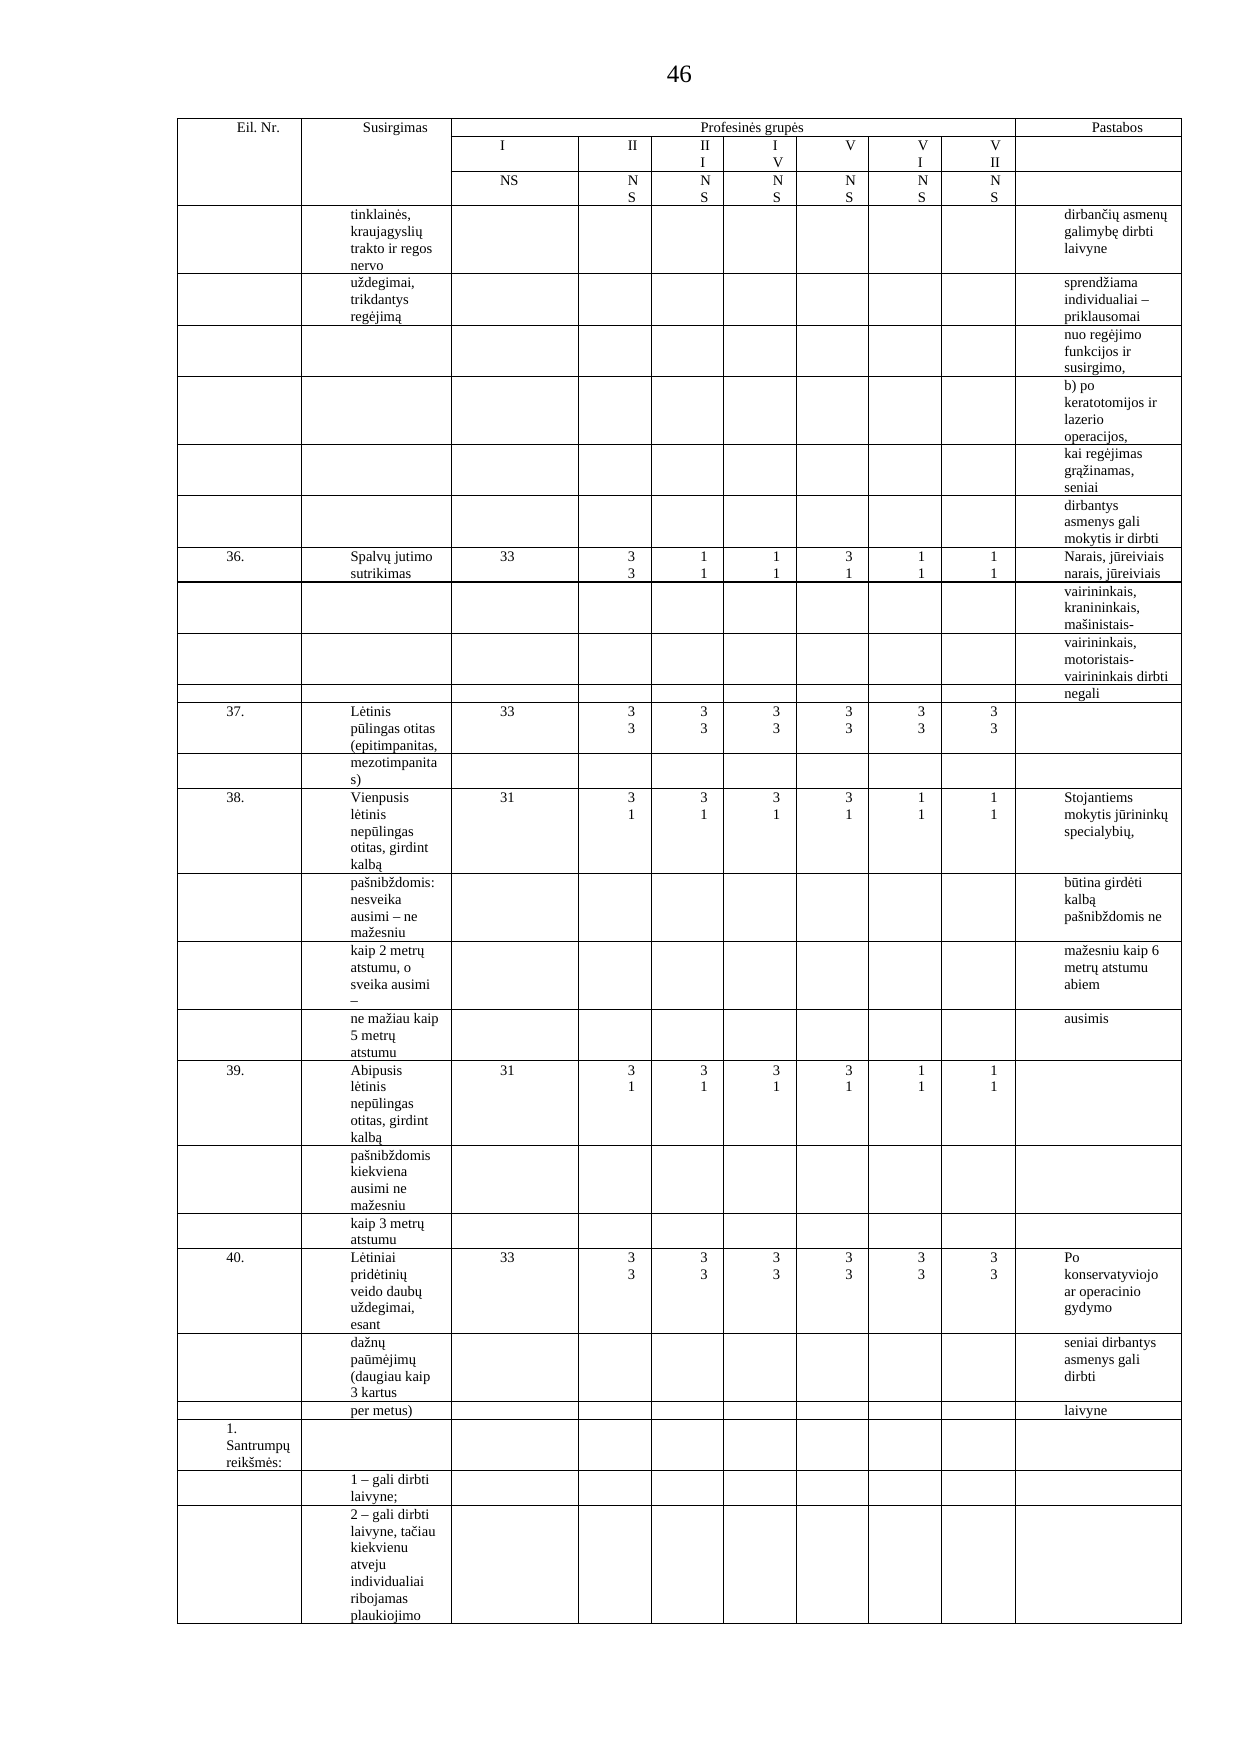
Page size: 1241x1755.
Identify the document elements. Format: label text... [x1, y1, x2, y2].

table_cell 11 [942, 548, 1015, 581]
table_cell kai regėjimas grąžinamas, seniai [1016, 445, 1181, 495]
table_cell [797, 1506, 868, 1623]
table_cell [302, 326, 451, 376]
table_cell 31 [452, 1061, 578, 1145]
table_cell [452, 634, 578, 684]
table_cell [942, 942, 1015, 1009]
table_cell [178, 1334, 301, 1401]
table_cell [579, 274, 651, 324]
table_cell [652, 1506, 723, 1623]
table_cell 33 [724, 703, 796, 753]
table_cell [724, 445, 796, 495]
table_cell pašnibždomis: nesveika ausimi – ne mažesniu [302, 874, 451, 941]
table_cell 33 [797, 703, 868, 753]
table_cell [178, 206, 301, 273]
table_cell VII [942, 137, 1015, 171]
table_cell tinklainės, kraujagyslių trakto ir regos nervo [302, 206, 451, 273]
table_cell [652, 1420, 723, 1470]
table_cell [869, 1214, 941, 1248]
table_cell [452, 1146, 578, 1213]
table_cell negali [1016, 685, 1181, 702]
table_cell [797, 685, 868, 702]
table_cell 33 [652, 703, 723, 753]
table_cell [942, 1402, 1015, 1419]
table_cell [652, 634, 723, 684]
table_cell 33 [452, 548, 578, 581]
table_cell [452, 377, 578, 444]
table_cell VI [869, 137, 941, 171]
table_cell [178, 445, 301, 495]
table_cell 33 [579, 1249, 651, 1333]
table_cell [652, 445, 723, 495]
table_cell [942, 583, 1015, 633]
table_header Pastabos [1016, 119, 1181, 136]
table_cell [869, 1010, 941, 1060]
table_cell [652, 1334, 723, 1401]
table_cell [724, 326, 796, 376]
table_cell [452, 1420, 578, 1470]
table_cell [452, 274, 578, 324]
table_cell [652, 377, 723, 444]
table_cell [178, 942, 301, 1009]
table_cell 11 [942, 789, 1015, 873]
table_cell [452, 326, 578, 376]
table_cell 33 [797, 1249, 868, 1333]
table_cell [724, 634, 796, 684]
table_cell [178, 377, 301, 444]
table_cell [178, 874, 301, 941]
table_cell [1016, 1420, 1181, 1470]
table_cell [178, 1402, 301, 1419]
table_cell dažnų paūmėjimų (daugiau kaip 3 kartus [302, 1334, 451, 1401]
table_cell [724, 274, 796, 324]
table_cell 11 [869, 1061, 941, 1145]
table_cell [942, 1214, 1015, 1248]
table_cell [178, 1506, 301, 1623]
table_cell [797, 1334, 868, 1401]
table_cell 37. [178, 703, 301, 753]
table_cell [724, 1146, 796, 1213]
table_cell laivyne [1016, 1402, 1181, 1419]
table_cell [1016, 1471, 1181, 1505]
table_cell [942, 274, 1015, 324]
table_header Profesinės grupės [452, 119, 1015, 136]
table_cell [724, 1471, 796, 1505]
table_cell [452, 496, 578, 547]
table_cell [797, 1146, 868, 1213]
table_cell [452, 1471, 578, 1505]
table_cell [452, 942, 578, 1009]
table_cell Stojantiems mokytis jūrininkų specialybių, [1016, 789, 1181, 873]
table_cell [797, 942, 868, 1009]
table_cell seniai dirbantys asmenys gali dirbti [1016, 1334, 1181, 1401]
table_cell [797, 1402, 868, 1419]
table_cell [797, 634, 868, 684]
table_cell [869, 583, 941, 633]
table_cell [869, 1420, 941, 1470]
table_cell [302, 1420, 451, 1470]
table_cell [724, 874, 796, 941]
table_cell [302, 583, 451, 633]
table_cell [579, 445, 651, 495]
table_cell [942, 326, 1015, 376]
table_cell [178, 1010, 301, 1060]
table_cell [724, 754, 796, 788]
table_cell [579, 583, 651, 633]
table_cell 31 [797, 1061, 868, 1145]
table_cell kaip 3 metrų atstumu [302, 1214, 451, 1248]
table_cell II [579, 137, 651, 171]
table_cell 38. [178, 789, 301, 873]
table_cell [452, 445, 578, 495]
table_cell [579, 1146, 651, 1213]
table_cell [1016, 703, 1181, 753]
table_cell 33 [452, 1249, 578, 1333]
table_cell 33 [652, 1249, 723, 1333]
table_cell [1016, 754, 1181, 788]
table_cell [579, 874, 651, 941]
table_cell [178, 1471, 301, 1505]
table_cell [178, 1146, 301, 1213]
table_cell [579, 1506, 651, 1623]
table_cell [724, 1214, 796, 1248]
table_cell [869, 445, 941, 495]
table_cell [652, 326, 723, 376]
table_cell [869, 942, 941, 1009]
table_cell [579, 496, 651, 547]
table_cell [302, 496, 451, 547]
table_cell 11 [942, 1061, 1015, 1145]
table_cell [579, 206, 651, 273]
table_cell 33 [579, 548, 651, 581]
table_cell vairininkais, kranininkais, mašinistais- [1016, 583, 1181, 633]
table_cell [869, 1334, 941, 1401]
table_cell Spalvų jutimo sutrikimas [302, 548, 451, 581]
table_cell NS [724, 172, 796, 205]
table_cell NS [652, 172, 723, 205]
table_cell [724, 1506, 796, 1623]
table_cell [452, 1402, 578, 1419]
table_cell [652, 583, 723, 633]
table_cell 36. [178, 548, 301, 581]
table_cell vairininkais, motoristais-vairininkais dirbti [1016, 634, 1181, 684]
table_cell 31 [452, 789, 578, 873]
table_cell [869, 206, 941, 273]
table_cell [869, 377, 941, 444]
table_cell [652, 496, 723, 547]
table_cell [724, 1402, 796, 1419]
table_cell [452, 685, 578, 702]
table_cell NS [797, 172, 868, 205]
table_cell NS [942, 172, 1015, 205]
table_cell [652, 1402, 723, 1419]
table_cell [724, 496, 796, 547]
table_cell Lėtinis pūlingas otitas (epitimpanitas, [302, 703, 451, 753]
table_cell III [652, 137, 723, 171]
table_cell [942, 754, 1015, 788]
table_cell 33 [869, 703, 941, 753]
table_cell 31 [652, 789, 723, 873]
table_cell [724, 1420, 796, 1470]
table_cell [869, 1506, 941, 1623]
table_cell [652, 1146, 723, 1213]
table_cell [452, 754, 578, 788]
table_cell ne mažiau kaip 5 metrų atstumu [302, 1010, 451, 1060]
table_cell 2 – gali dirbti laivyne, tačiau kiekvienu atveju individualiai ribojamas plaukiojimo [302, 1506, 451, 1623]
table_cell [724, 583, 796, 633]
table_cell 11 [724, 548, 796, 581]
table_cell b) po keratotomijos ir lazerio operacijos, [1016, 377, 1181, 444]
table_cell mezotimpanitas) [302, 754, 451, 788]
table_cell [869, 1471, 941, 1505]
table_cell dirbantys asmenys gali mokytis ir dirbti [1016, 496, 1181, 547]
table_cell [942, 1506, 1015, 1623]
table_cell [1016, 1146, 1181, 1213]
table_cell kaip 2 metrų atstumu, o sveika ausimi – [302, 942, 451, 1009]
table_cell [579, 1420, 651, 1470]
table_cell NS [452, 172, 578, 205]
table_cell 11 [652, 548, 723, 581]
table_cell [178, 685, 301, 702]
table_cell [652, 1471, 723, 1505]
table_cell [724, 1334, 796, 1401]
table_cell [724, 377, 796, 444]
table_cell NS [579, 172, 651, 205]
table_cell [942, 377, 1015, 444]
table_cell [797, 583, 868, 633]
table_cell V [797, 137, 868, 171]
table_cell [178, 634, 301, 684]
table_cell 11 [869, 789, 941, 873]
table_cell [797, 1010, 868, 1060]
table_cell [178, 754, 301, 788]
table_cell [178, 274, 301, 324]
table_cell [652, 1010, 723, 1060]
table_cell [652, 206, 723, 273]
table_cell [797, 496, 868, 547]
table_cell sprendžiama individualiai – priklausomai [1016, 274, 1181, 324]
table_cell IV [724, 137, 796, 171]
table_cell mažesniu kaip 6 metrų atstumu abiem [1016, 942, 1181, 1009]
table_cell [579, 377, 651, 444]
table_cell būtina girdėti kalbą pašnibždomis ne [1016, 874, 1181, 941]
table_cell [452, 1214, 578, 1248]
table_cell [797, 754, 868, 788]
table_cell [579, 942, 651, 1009]
table_cell [797, 377, 868, 444]
table_cell 33 [942, 703, 1015, 753]
table_cell [797, 1420, 868, 1470]
table_cell [178, 326, 301, 376]
table_cell [652, 874, 723, 941]
table_cell [302, 445, 451, 495]
table_cell [652, 685, 723, 702]
table_cell [724, 685, 796, 702]
table_cell dirbančių asmenų galimybę dirbti laivyne [1016, 206, 1181, 273]
table_cell [579, 1010, 651, 1060]
table_cell [797, 274, 868, 324]
table_cell Vienpusis lėtinis nepūlingas otitas, girdint kalbą [302, 789, 451, 873]
table_cell [942, 206, 1015, 273]
table_cell [1016, 1214, 1181, 1248]
table_cell [942, 1471, 1015, 1505]
table_cell 39. [178, 1061, 301, 1145]
table_cell [797, 1471, 868, 1505]
table_cell [652, 274, 723, 324]
table_cell [942, 874, 1015, 941]
table_cell [869, 274, 941, 324]
table_cell [1016, 1061, 1181, 1145]
table_cell 31 [579, 789, 651, 873]
table_cell [579, 685, 651, 702]
table_cell 33 [724, 1249, 796, 1333]
table_cell [942, 496, 1015, 547]
table_cell 31 [724, 789, 796, 873]
table_cell nuo regėjimo funkcijos ir susirgimo, [1016, 326, 1181, 376]
table_cell 33 [579, 703, 651, 753]
table_cell [579, 754, 651, 788]
table_cell [869, 685, 941, 702]
table_header Susirgimas [302, 119, 451, 205]
table_cell Lėtiniai pridėtinių veido daubų uždegimai, esant [302, 1249, 451, 1333]
table_cell [797, 206, 868, 273]
table_cell [869, 326, 941, 376]
table_cell [579, 634, 651, 684]
table_cell [942, 1010, 1015, 1060]
table_cell [869, 1146, 941, 1213]
table_cell [869, 496, 941, 547]
table_cell [579, 1334, 651, 1401]
table_cell Abipusis lėtinis nepūlingas otitas, girdint kalbą [302, 1061, 451, 1145]
table_cell [942, 634, 1015, 684]
table_cell per metus) [302, 1402, 451, 1419]
table_cell [452, 1506, 578, 1623]
table_cell 31 [579, 1061, 651, 1145]
table_cell [579, 1402, 651, 1419]
table_cell [797, 326, 868, 376]
table_cell I [452, 137, 578, 171]
table_cell [652, 942, 723, 1009]
table_cell [302, 377, 451, 444]
table_cell 31 [724, 1061, 796, 1145]
table_cell [797, 1214, 868, 1248]
table_cell [942, 685, 1015, 702]
table_cell Narais, jūreiviais narais, jūreiviais [1016, 548, 1181, 581]
table_cell [452, 874, 578, 941]
table_cell [869, 1402, 941, 1419]
table_cell [942, 1420, 1015, 1470]
table_cell 11 [869, 548, 941, 581]
table_cell [452, 1334, 578, 1401]
table_cell [724, 206, 796, 273]
table_cell [724, 1010, 796, 1060]
table_cell [302, 634, 451, 684]
table_cell [452, 583, 578, 633]
table_cell ausimis [1016, 1010, 1181, 1060]
table_cell [797, 874, 868, 941]
table_cell [652, 1214, 723, 1248]
table_cell [302, 685, 451, 702]
table_cell [942, 1146, 1015, 1213]
table_cell [579, 326, 651, 376]
table_cell [797, 445, 868, 495]
table_cell 31 [652, 1061, 723, 1145]
table_cell uždegimai, trikdantys regėjimą [302, 274, 451, 324]
table_cell [1016, 172, 1181, 205]
table_cell NS [869, 172, 941, 205]
table_cell 31 [797, 789, 868, 873]
table_header Eil. Nr. [178, 119, 301, 205]
table_cell [869, 874, 941, 941]
table_cell 40. [178, 1249, 301, 1333]
table_cell [724, 942, 796, 1009]
table_cell [579, 1471, 651, 1505]
table_cell [652, 754, 723, 788]
table_cell [942, 445, 1015, 495]
table_cell [869, 634, 941, 684]
table_cell 1 – gali dirbti laivyne; [302, 1471, 451, 1505]
table_cell [579, 1214, 651, 1248]
table_cell 33 [452, 703, 578, 753]
table_cell pašnibždomis kiekviena ausimi ne mažesniu [302, 1146, 451, 1213]
table_cell 33 [869, 1249, 941, 1333]
table_cell 33 [942, 1249, 1015, 1333]
table_cell [1016, 1506, 1181, 1623]
table_cell 31 [797, 548, 868, 581]
table_cell 1. Santrumpų reikšmės: [178, 1420, 301, 1470]
table_cell [178, 583, 301, 633]
table_cell [178, 496, 301, 547]
table_cell [178, 1214, 301, 1248]
table_cell [452, 1010, 578, 1060]
table_cell [452, 206, 578, 273]
table_cell [942, 1334, 1015, 1401]
table_cell Po konservatyviojo ar operacinio gydymo [1016, 1249, 1181, 1333]
table_cell [869, 754, 941, 788]
table_cell [1016, 137, 1181, 171]
